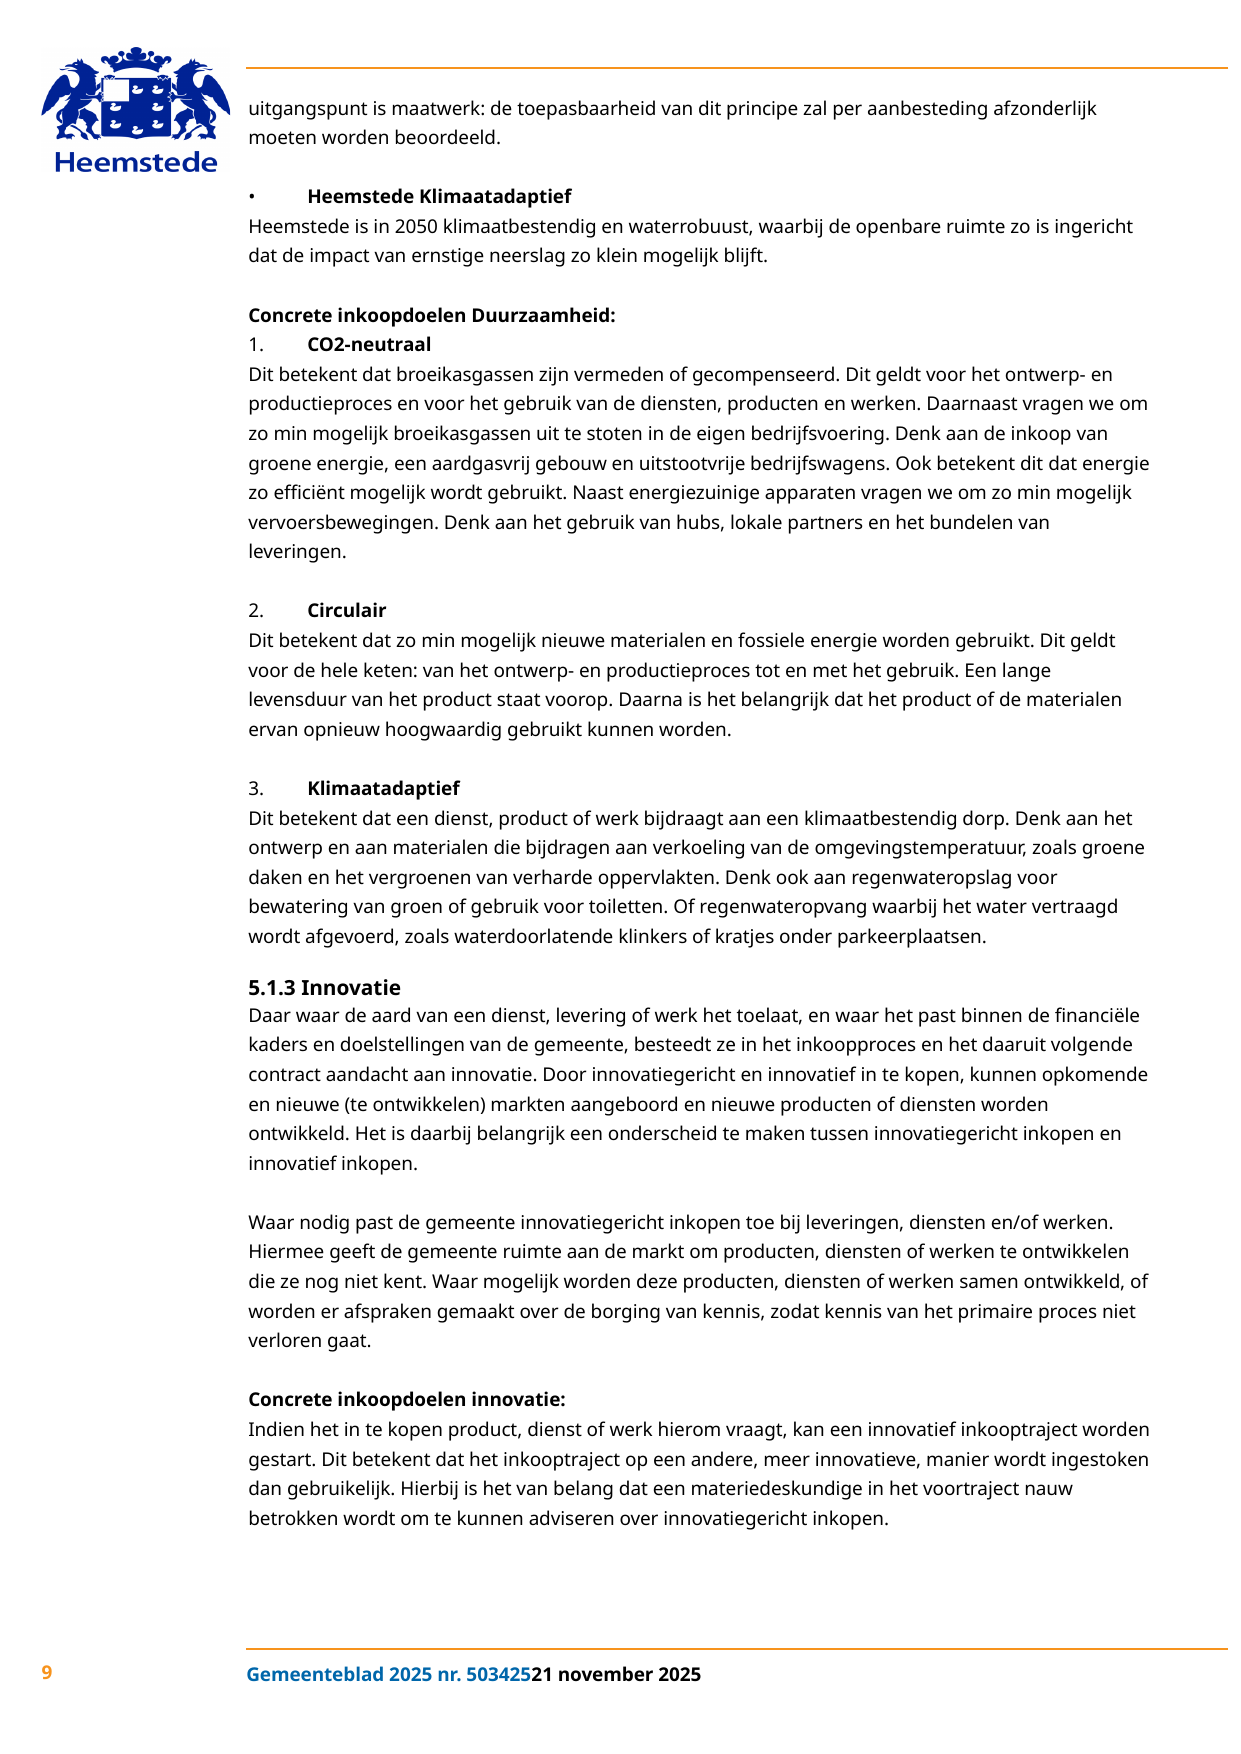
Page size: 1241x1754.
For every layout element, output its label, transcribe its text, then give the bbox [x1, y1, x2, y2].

text Concrete inkoopdoelen innovatie: [248, 1387, 1152, 1412]
text 5.1.3 Innovatie [248, 973, 1152, 1002]
list Klimaatadaptief [248, 775, 1152, 801]
text Dit betekent dat broeikasgassen zijn vermeden of gecompenseerd. Dit geldt voor het ontwerp- en productieproces en voor het gebruik van de diensten, producten en werken. Daarnaast vragen we om zo min mogelijk broeikasgassen uit te stoten in de eigen bedrijfsvoering. Denk aan de inkoop van groene energie, een aardgasvrij gebouw en uitstootvrije bedrijfswagens. Ook betekent dit dat energie zo efficiënt mogelijk wordt gebruikt. Naast energiezuinige apparaten vragen we om zo min mogelijk vervoersbewegingen. Denk aan het gebruik van hubs, lokale partners en het bundelen van leveringen. [248, 361, 1152, 564]
text Waar nodig past de gemeente innovatiegericht inkopen toe bij leveringen, diensten en/of werken. Hiermee geeft de gemeente ruimte aan de markt om producten, diensten of werken te ontwikkelen die ze nog niet kent. Waar mogelijk worden deze producten, diensten of werken samen ontwikkeld, of worden er afspraken gemaakt over de borging van kennis, zodat kennis van het primaire proces niet verloren gaat. [248, 1209, 1152, 1353]
picture [41, 47, 231, 172]
text Concrete inkoopdoelen Duurzaamheid: [248, 302, 1152, 328]
text Indien het in te kopen product, dienst of werk hierom vraagt, kan een innovatief inkooptraject worden gestart. Dit betekent dat het inkooptraject op een andere, meer innovatieve, manier wordt ingestoken dan gebruikelijk. Hierbij is het van belang dat een materiedeskundige in het voortraject nauw betrokken wordt om te kunnen adviseren over innovatiegericht inkopen. [248, 1416, 1152, 1531]
list Circulair [248, 598, 1152, 623]
list Heemstede Klimaatadaptief [248, 183, 1152, 209]
text uitgangspunt is maatwerk: de toepasbaarheid van dit principe zal per aanbesteding afzonderlijk moeten worden beoordeeld. [248, 95, 1152, 150]
text Dit betekent dat een dienst, product of werk bijdraagt aan een klimaatbestendig dorp. Denk aan het ontwerp en aan materialen die bijdragen aan verkoeling van de omgevingstemperatuur, zoals groene daken en het vergroenen van verharde oppervlakten. Denk ook aan regenwateropslag voor bewatering van groen of gebruik voor toiletten. Of regenwateropvang waarbij het water vertraagd wordt afgevoerd, zoals waterdoorlatende klinkers of kratjes onder parkeerplaatsen. [248, 805, 1152, 949]
text Daar waar de aard van een dienst, levering of werk het toelaat, en waar het past binnen de financiële kaders en doelstellingen van de gemeente, besteedt ze in het inkoopproces en het daaruit volgende contract aandacht aan innovatie. Door innovatiegericht en innovatief in te kopen, kunnen opkomende en nieuwe (te ontwikkelen) markten aangeboord en nieuwe producten of diensten worden ontwikkeld. Het is daarbij belangrijk een onderscheid te maken tussen innovatiegericht inkopen en innovatief inkopen. [248, 1002, 1152, 1176]
text Dit betekent dat zo min mogelijk nieuwe materialen en fossiele energie worden gebruikt. Dit geldt voor de hele keten: van het ontwerp- en productieproces tot en met het gebruik. Een lange levensduur van het product staat voorop. Daarna is het belangrijk dat het product of de materialen ervan opnieuw hoogwaardig gebruikt kunnen worden. [248, 627, 1152, 742]
list CO2-neutraal [248, 331, 1152, 357]
text Heemstede is in 2050 klimaatbestendig en waterrobuust, waarbij de openbare ruimte zo is ingericht dat de impact van ernstige neerslag zo klein mogelijk blijft. [248, 213, 1152, 268]
